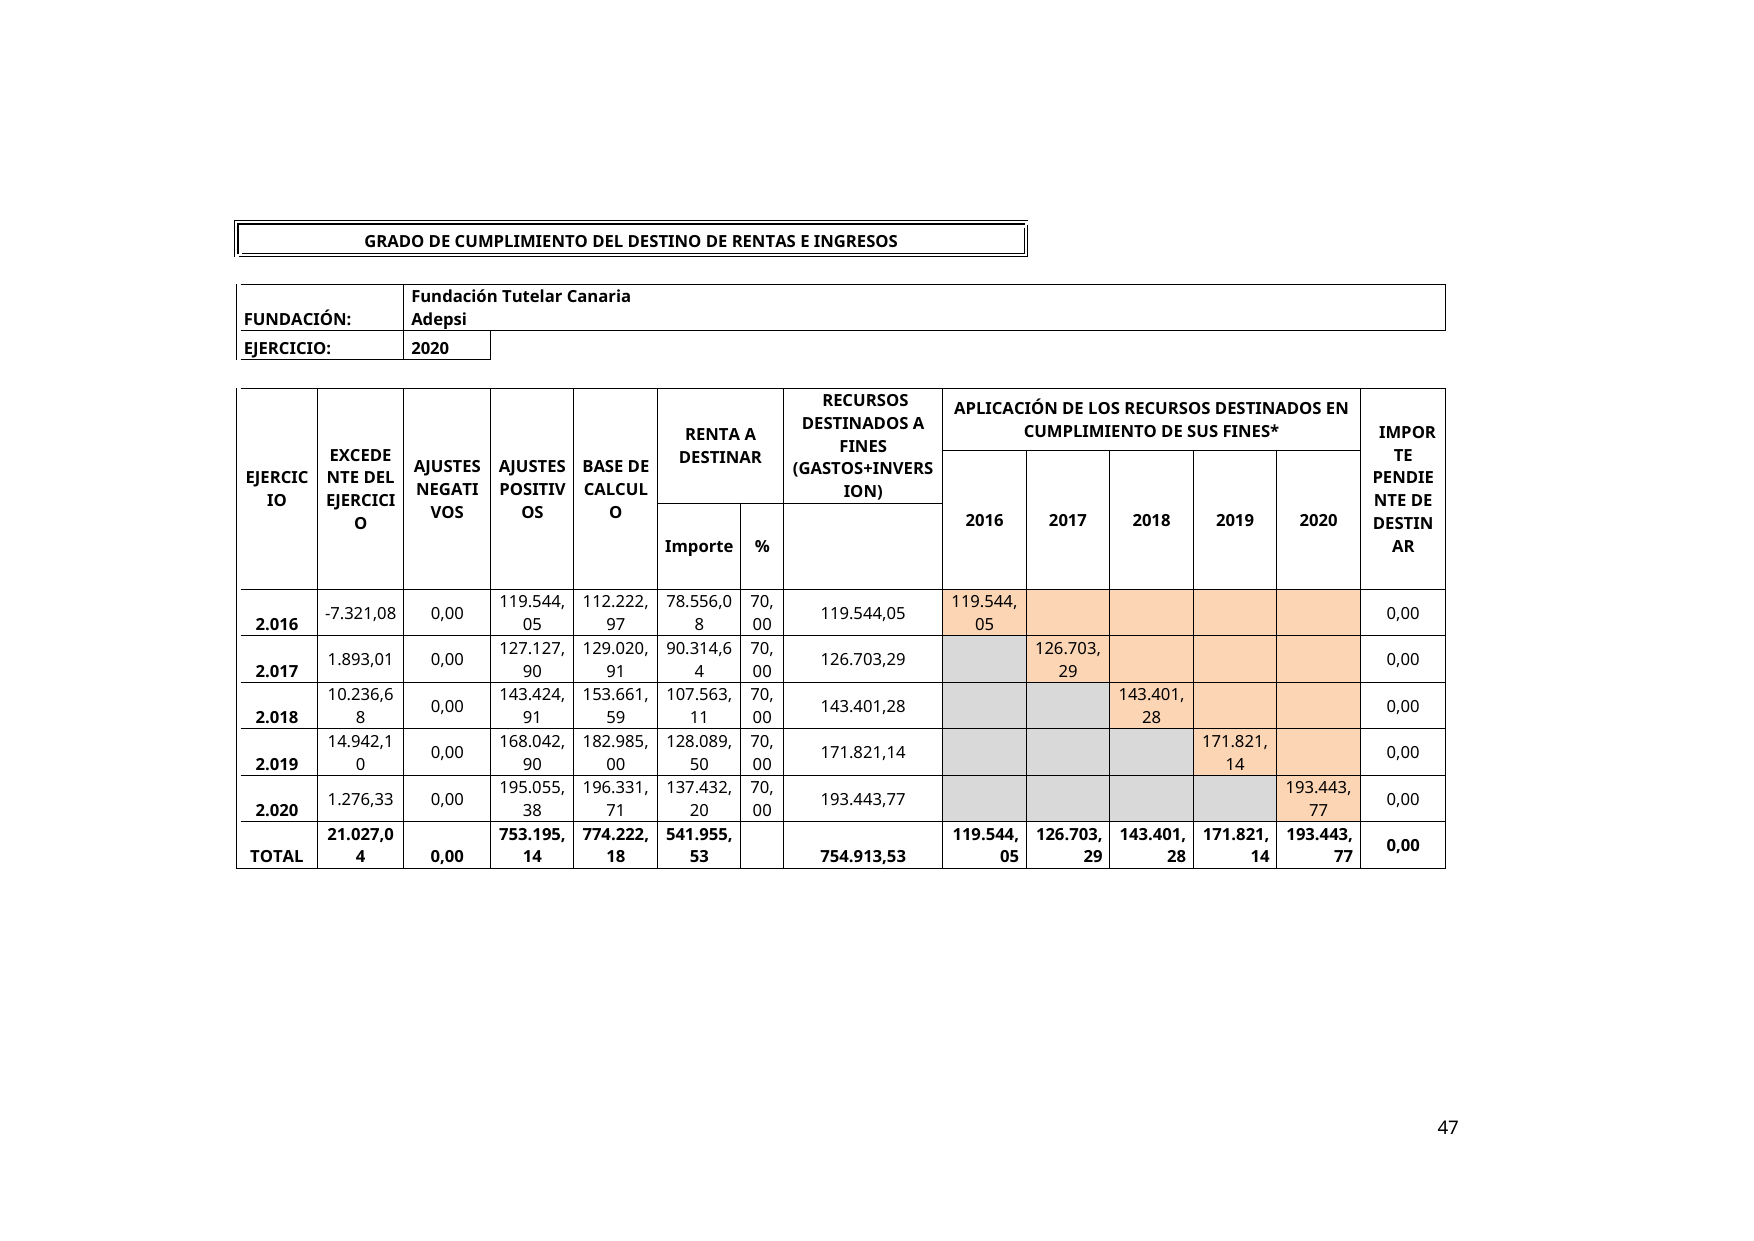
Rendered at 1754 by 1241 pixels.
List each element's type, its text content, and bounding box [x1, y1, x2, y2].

table_cell 196.331,71 [574, 776, 657, 821]
table_cell [1110, 636, 1193, 682]
table_cell [943, 257, 1026, 284]
table_cell 2018 [1110, 451, 1193, 589]
table_cell RENTA A DESTINAR [658, 389, 783, 502]
table_cell 0,00 [1361, 729, 1445, 775]
table_cell 128.089,50 [658, 729, 740, 775]
table_cell 126.703,29 [784, 636, 942, 682]
table_cell [943, 359, 1026, 388]
table_cell [1194, 590, 1276, 635]
table_cell 0,00 [1361, 822, 1445, 868]
table_cell RECURSOS DESTINADOS A FINES (GASTOS+INVERSION) [784, 389, 942, 502]
table_cell 143.401,28 [1110, 683, 1193, 728]
table_cell [943, 776, 1026, 821]
table_cell [1446, 682, 1459, 728]
table_cell [943, 331, 1026, 359]
table_cell [1026, 359, 1109, 388]
table_cell [574, 331, 657, 359]
table_cell [1027, 729, 1109, 775]
table_cell [1446, 330, 1459, 359]
table_cell 21.027,04 [318, 822, 403, 868]
table_cell 195.055,38 [491, 776, 573, 821]
table_cell [1277, 636, 1360, 682]
table_cell [741, 257, 783, 284]
table_cell [1360, 253, 1446, 284]
table_cell [1277, 729, 1360, 775]
table_cell [783, 331, 943, 359]
table_cell [574, 257, 657, 284]
table_cell [741, 822, 783, 868]
table_cell [1193, 285, 1277, 330]
table_cell [404, 257, 491, 284]
table_cell [1110, 285, 1193, 330]
table_cell 126.703,29 [1027, 822, 1109, 868]
table_cell [783, 257, 943, 284]
table_cell 2.019 [237, 728, 317, 775]
table_cell 78.556,08 [658, 590, 740, 635]
table_cell [1193, 359, 1277, 388]
table_cell 0,00 [404, 822, 490, 868]
table_cell [1027, 683, 1109, 728]
table_cell 2.017 [237, 635, 317, 682]
table_cell BASE DE CALCULO [574, 389, 657, 589]
table_cell [1446, 589, 1459, 635]
table_cell EJERCICIO: [237, 330, 403, 359]
table_cell 2020 [404, 331, 490, 359]
table_header [1193, 220, 1277, 253]
table_cell [1194, 776, 1276, 821]
table_cell 2016 [943, 451, 1026, 589]
table_cell [1446, 450, 1459, 502]
table_cell [491, 257, 574, 284]
table_cell [1446, 503, 1459, 531]
table_cell 70,00 [741, 683, 783, 728]
table_cell [1446, 531, 1459, 560]
table_cell [943, 683, 1026, 728]
table_cell [784, 504, 942, 589]
table_cell [1194, 636, 1276, 682]
table_header GRADO DE CUMPLIMIENTO DEL DESTINO DE RENTAS E INGRESOS [236, 221, 1026, 253]
table_cell 0,00 [404, 776, 490, 821]
table_cell 119.544,05 [943, 590, 1026, 635]
table_cell [317, 360, 404, 388]
table_cell % [741, 504, 783, 589]
table_cell Fundación Tutelar Canaria Adepsi [404, 285, 657, 330]
table_cell 171.821,14 [784, 729, 942, 775]
table_cell [1446, 388, 1459, 421]
table_cell EXCEDENTE DEL EJERCICIO [318, 389, 403, 589]
table_cell 193.443,77 [1277, 822, 1360, 868]
table_cell 2017 [1027, 451, 1109, 589]
table_cell 153.661,59 [574, 683, 657, 728]
table_cell 541.955,53 [658, 822, 740, 868]
table_cell 0,00 [404, 729, 490, 775]
table_cell [783, 359, 943, 388]
table_cell 70,00 [741, 636, 783, 682]
table_cell 129.020,91 [574, 636, 657, 682]
table_cell 14.942,10 [318, 729, 403, 775]
table_header [1277, 220, 1360, 253]
table_cell 143.424,91 [491, 683, 573, 728]
table_cell [943, 729, 1026, 775]
table_cell 119.544,05 [491, 590, 573, 635]
table_cell 127.127,90 [491, 636, 573, 682]
table_cell [1446, 253, 1459, 284]
table_cell FUNDACIÓN: [237, 284, 403, 330]
table_cell [1110, 359, 1193, 388]
table_cell [1446, 284, 1459, 330]
table_cell [317, 257, 404, 284]
table_cell [1446, 728, 1459, 775]
table_cell [1110, 729, 1193, 775]
table_cell [1446, 821, 1459, 868]
table_cell 107.563,11 [658, 683, 740, 728]
table_cell EJERCICIO [237, 388, 317, 589]
table_cell 2.018 [237, 682, 317, 728]
table_cell [657, 285, 741, 330]
table_cell [1026, 331, 1109, 359]
table_cell [1027, 590, 1109, 635]
table_cell 193.443,77 [1277, 776, 1360, 821]
table_cell 10.236,68 [318, 683, 403, 728]
table_cell 0,00 [404, 636, 490, 682]
table_cell 70,00 [741, 776, 783, 821]
table_cell [1446, 635, 1459, 682]
table_cell 2.016 [237, 589, 317, 635]
table_cell 90.314,64 [658, 636, 740, 682]
table_cell IMPORTE PENDIENTE DE DESTINAR [1361, 389, 1445, 589]
table_cell 0,00 [1361, 590, 1445, 635]
table_cell 168.042,90 [491, 729, 573, 775]
table_cell 70,00 [741, 729, 783, 775]
table_cell [1360, 359, 1446, 388]
table_cell [1277, 331, 1360, 359]
table_cell [1026, 253, 1109, 284]
table_cell [1277, 683, 1360, 728]
table_cell [1446, 359, 1459, 388]
table_cell 171.821,14 [1194, 729, 1276, 775]
table_cell [1110, 590, 1193, 635]
table_cell [741, 331, 783, 359]
table_cell 774.222,18 [574, 822, 657, 868]
table_cell 70,00 [741, 590, 783, 635]
table_cell AJUSTES NEGATIVOS [404, 389, 490, 589]
table_cell [236, 253, 317, 284]
table_cell [657, 257, 741, 284]
table_cell [943, 285, 1026, 330]
table_header [1446, 220, 1459, 253]
table_cell 1.893,01 [318, 636, 403, 682]
table_cell [1194, 683, 1276, 728]
table_cell -7.321,08 [318, 590, 403, 635]
table_cell [943, 636, 1026, 682]
table_cell 2020 [1277, 451, 1360, 589]
table_cell 1.276,33 [318, 776, 403, 821]
table_cell 0,00 [1361, 683, 1445, 728]
table_cell [491, 331, 574, 359]
table_cell [404, 360, 491, 388]
table_cell [1110, 776, 1193, 821]
table_cell 143.401,28 [1110, 822, 1193, 868]
table_cell 754.913,53 [784, 822, 942, 868]
table_cell [1027, 776, 1109, 821]
table_cell [1110, 331, 1193, 359]
table_cell [1277, 590, 1360, 635]
table_cell 0,00 [1361, 636, 1445, 682]
table_cell 753.195,14 [491, 822, 573, 868]
table_cell [1110, 253, 1193, 284]
table_cell 126.703,29 [1027, 636, 1109, 682]
table_cell [1360, 285, 1445, 330]
table_cell 112.222,97 [574, 590, 657, 635]
table_cell 137.432,20 [658, 776, 740, 821]
table_cell [491, 359, 574, 388]
table_cell [1446, 421, 1459, 450]
table_cell 2.020 [237, 775, 317, 821]
table_cell Importe [658, 504, 740, 589]
table_cell 171.821,14 [1194, 822, 1276, 868]
table_header [1110, 220, 1193, 253]
table_cell [236, 359, 317, 388]
table_header [1026, 220, 1109, 253]
table_cell [1277, 253, 1360, 284]
table_cell [1446, 775, 1459, 821]
table_cell APLICACIÓN DE LOS RECURSOS DESTINADOS EN CUMPLIMIENTO DE SUS FINES* [943, 389, 1360, 450]
table_cell 0,00 [404, 683, 490, 728]
table_cell 143.401,28 [784, 683, 942, 728]
table_cell [1193, 253, 1277, 284]
table_cell [1446, 560, 1459, 589]
table_cell 119.544,05 [943, 822, 1026, 868]
table_cell [1277, 285, 1360, 330]
table_cell [783, 285, 943, 330]
table_cell [574, 359, 657, 388]
table_cell [1277, 359, 1360, 388]
table_cell 0,00 [1361, 776, 1445, 821]
table_cell [657, 331, 741, 359]
table_cell [657, 359, 741, 388]
table_cell 0,00 [404, 590, 490, 635]
table_cell 2019 [1194, 451, 1276, 589]
table_cell 193.443,77 [784, 776, 942, 821]
table_cell [741, 359, 783, 388]
table_cell TOTAL [237, 821, 317, 868]
table_cell [741, 285, 783, 330]
table_cell 119.544,05 [784, 590, 942, 635]
table_cell [1026, 285, 1109, 330]
table_cell [1193, 331, 1277, 359]
table_header [1360, 220, 1446, 253]
table_cell [1360, 331, 1446, 359]
table_cell AJUSTES POSITIVOS [491, 389, 573, 589]
table_cell 182.985,00 [574, 729, 657, 775]
